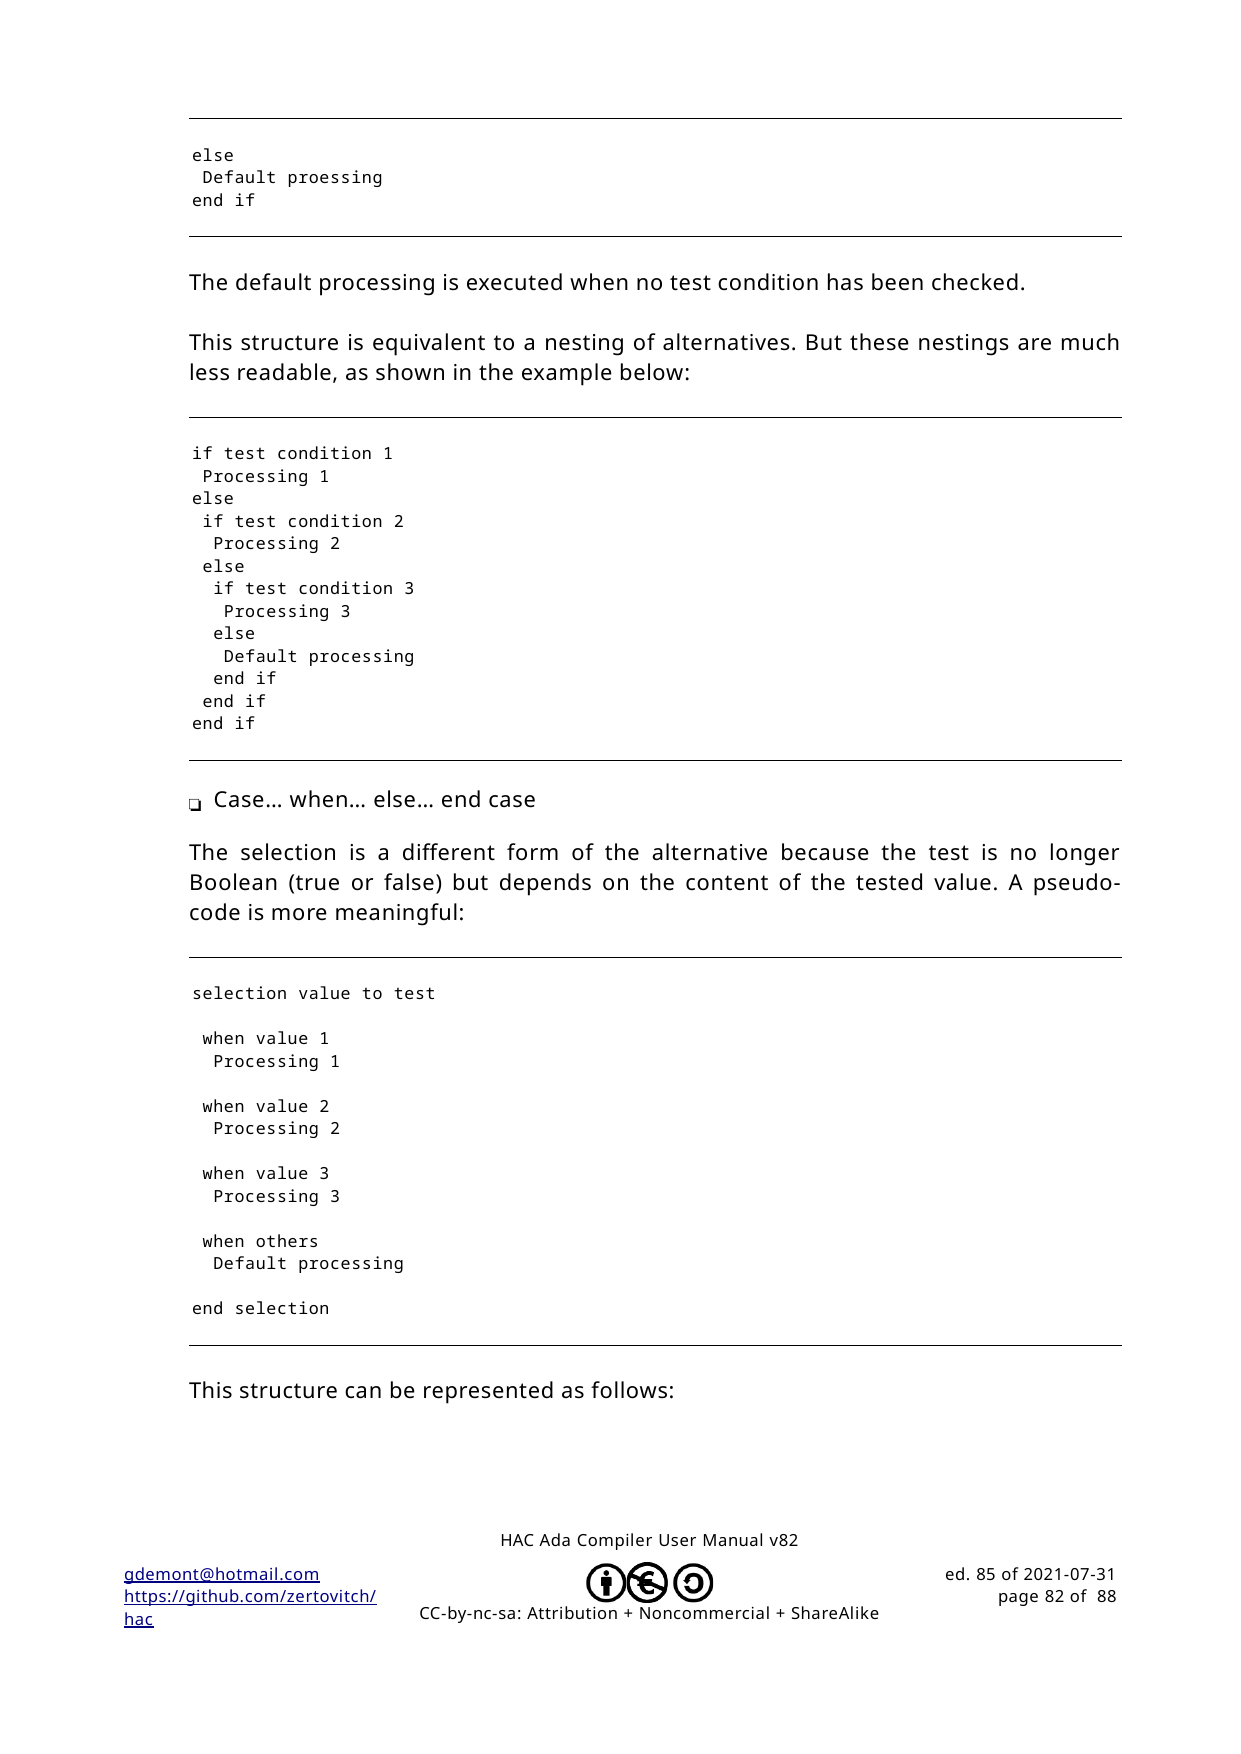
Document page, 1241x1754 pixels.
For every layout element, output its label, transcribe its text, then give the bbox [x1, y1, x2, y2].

list else [189, 552, 1122, 574]
list Default proessing [189, 163, 1122, 186]
list else [189, 119, 1122, 163]
list Processing 2 [189, 529, 1122, 552]
text This structure can be represented as follows: [189, 1375, 1122, 1405]
list Default processing end if [189, 642, 1122, 687]
list when others [189, 1204, 1122, 1249]
list end if [189, 709, 1122, 760]
list when value 1 [189, 1002, 1122, 1047]
list if test condition 1 [189, 418, 1122, 462]
list else [189, 619, 1122, 642]
list else [189, 484, 1122, 507]
list Processing 1 [189, 462, 1122, 484]
list when value 2 [189, 1069, 1122, 1114]
text The default processing is executed when no test condition has been checked. [189, 267, 1122, 297]
list Processing 3 [189, 597, 1122, 619]
picture [672, 1562, 714, 1603]
list selection value to test [189, 958, 1122, 1002]
list Processing 1 [189, 1047, 1122, 1069]
list Default processing [189, 1249, 1122, 1272]
text This structure is equivalent to a nesting of alternatives. But these nestings are much less readable, as shown in the example below: [189, 327, 1122, 387]
picture [585, 1562, 668, 1603]
subtitle Case… when… else… end case [189, 784, 1122, 825]
list if test condition 2 [189, 507, 1122, 529]
list end if [189, 186, 1122, 236]
text The selection is a different form of the alternative because the test is no longer Boolean (true or false) but depends on the content of the tested value. A pseudo-code is more meaningful: [189, 837, 1122, 927]
list if test condition 3 [189, 574, 1122, 597]
list end if [189, 687, 1122, 709]
list Processing 3 [189, 1182, 1122, 1204]
list end selection [189, 1272, 1122, 1345]
list when value 3 [189, 1137, 1122, 1182]
list Processing 2 [189, 1114, 1122, 1137]
